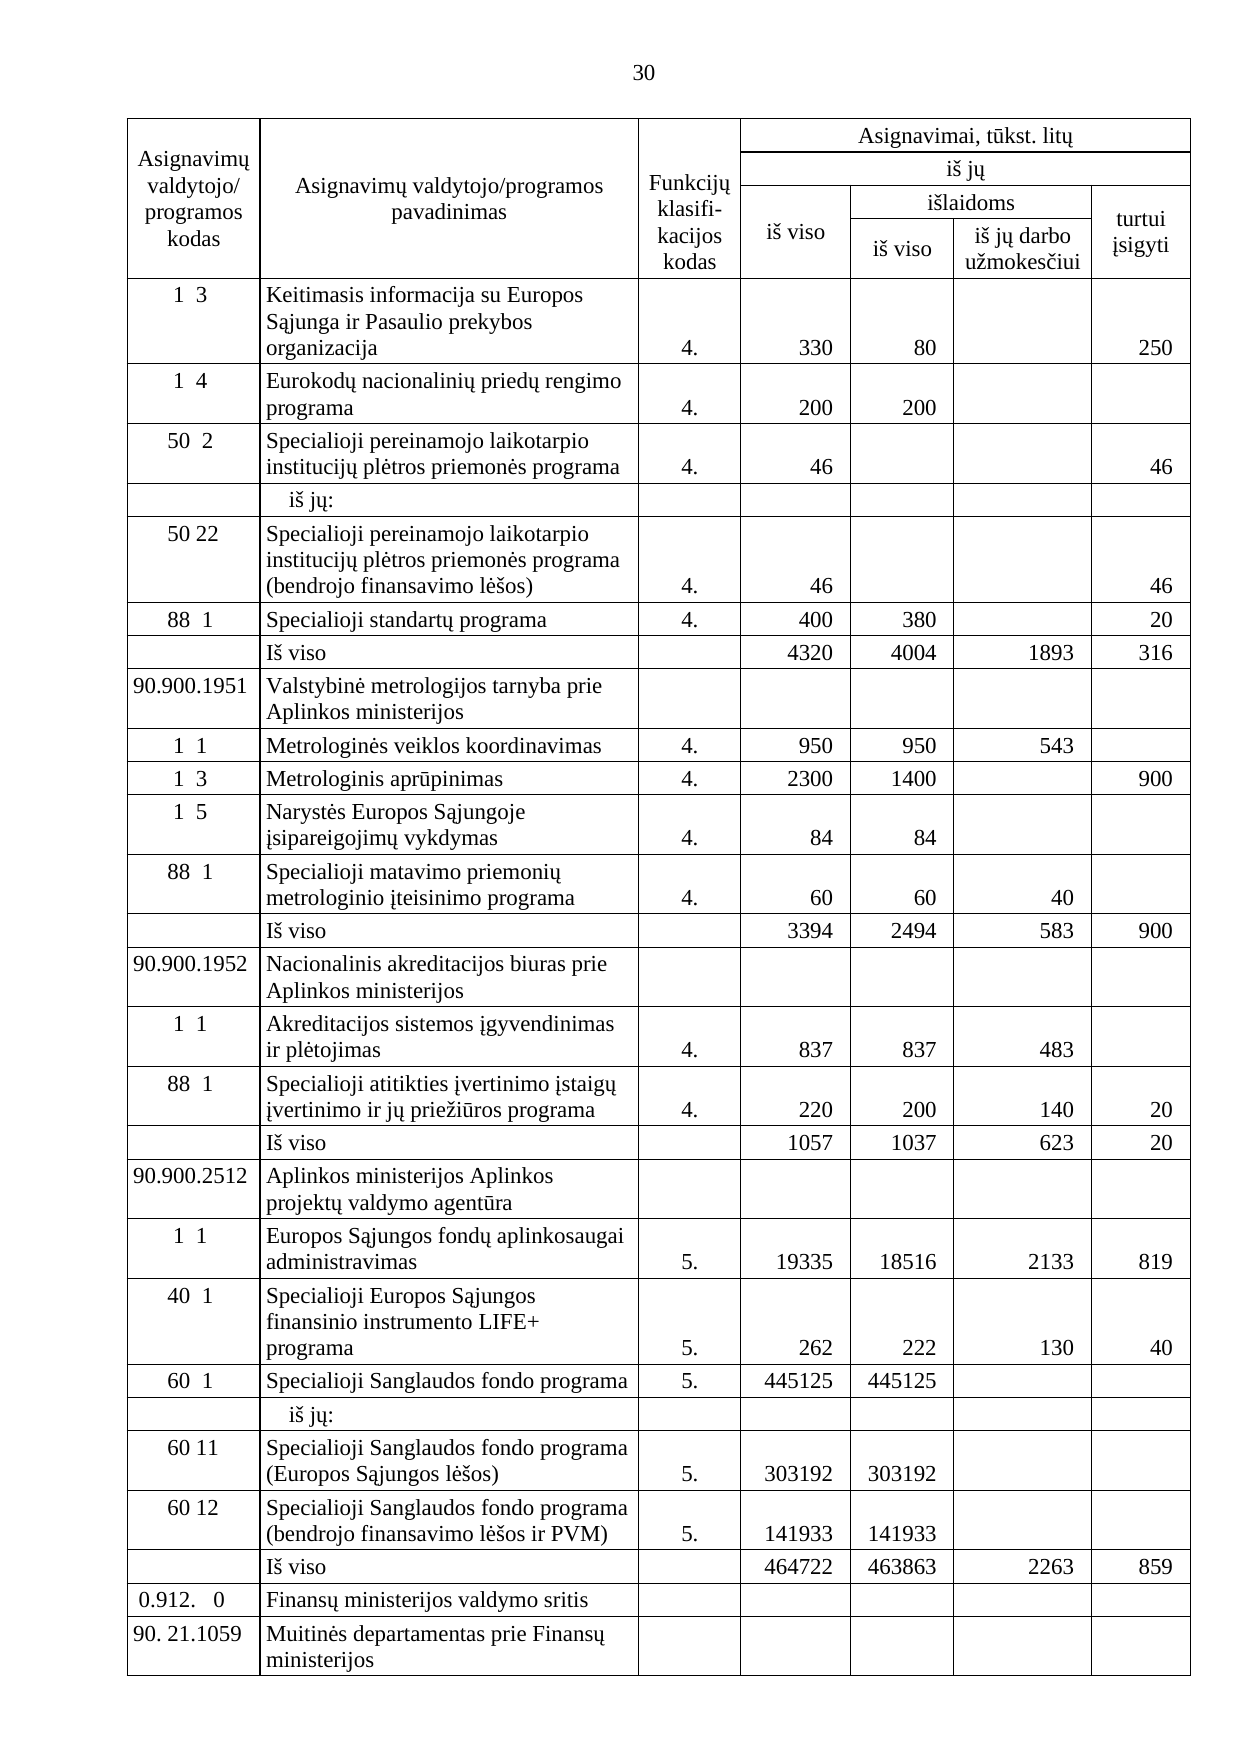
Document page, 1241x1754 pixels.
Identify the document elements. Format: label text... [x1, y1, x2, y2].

table_cell 88 1 [128, 603, 259, 635]
table_cell [1092, 364, 1190, 423]
table_cell 5. [639, 1491, 740, 1549]
table_cell 60 1 [128, 1365, 259, 1397]
table_cell [741, 669, 850, 728]
table_cell Eurokodų nacionalinių priedų rengimo programa [261, 364, 638, 423]
table_cell 88 1 [128, 1067, 259, 1125]
table_cell [639, 1584, 740, 1616]
table_cell 200 [741, 364, 850, 423]
table_cell [954, 1365, 1091, 1397]
table_cell [1092, 1491, 1190, 1549]
table_cell 5. [639, 1365, 740, 1397]
table_cell [1092, 948, 1190, 1006]
table_cell [639, 1398, 740, 1430]
table_cell [639, 914, 740, 947]
table_cell 4. [639, 1007, 740, 1066]
table_header Funkcijų klasifi­kacijos kodas [639, 119, 740, 277]
table_cell 837 [741, 1007, 850, 1066]
table_cell 1 4 [128, 364, 259, 423]
table_cell iš jų [741, 153, 1190, 184]
table_cell 4. [639, 279, 740, 363]
table_cell [639, 484, 740, 516]
table_cell [851, 1584, 953, 1616]
table_cell 445125 [851, 1365, 953, 1397]
table_cell 1037 [851, 1126, 953, 1158]
table_cell 380 [851, 603, 953, 635]
table_cell Keitimasis informacija su Europos Sąjunga ir Pasaulio prekybos organizacija [261, 279, 638, 363]
table_cell [954, 603, 1091, 635]
table_cell [741, 1617, 850, 1675]
table_cell 1400 [851, 762, 953, 794]
table_cell 222 [851, 1279, 953, 1364]
table_cell 463863 [851, 1550, 953, 1582]
table_cell 837 [851, 1007, 953, 1066]
table_cell 5. [639, 1219, 740, 1278]
table_cell 1057 [741, 1126, 850, 1158]
table_header Asignavimai, tūkst. litų [741, 119, 1190, 151]
table_cell 464722 [741, 1550, 850, 1582]
table_cell Iš viso [261, 636, 638, 668]
table_cell Specialioji Sanglaudos fondo programa (Europos Sąjungos lėšos) [261, 1431, 638, 1490]
table_cell Europos Sąjungos fondų aplinkosaugai administravimas [261, 1219, 638, 1278]
table_cell [954, 517, 1091, 602]
table_cell 0.912. 0 [128, 1584, 259, 1616]
table_cell 46 [1092, 424, 1190, 482]
table_cell 1 5 [128, 795, 259, 854]
table_cell 60 12 [128, 1491, 259, 1549]
table_cell [639, 636, 740, 668]
table_cell [851, 484, 953, 516]
table_cell Nacionalinis akreditacijos biuras prie Aplinkos ministerijos [261, 948, 638, 1006]
table_cell [954, 279, 1091, 363]
table_cell 220 [741, 1067, 850, 1125]
table_cell 141933 [851, 1491, 953, 1549]
table_cell Specialioji Sanglaudos fondo programa (bendrojo finansavimo lėšos ir PVM) [261, 1491, 638, 1549]
table_cell išlaidoms [851, 186, 1091, 218]
table_cell 84 [741, 795, 850, 854]
table_cell Specialioji pereinamojo laikotarpio institucijų plėtros priemonės programa (bendrojo finansavimo lėšos) [261, 517, 638, 602]
table_cell Specialioji matavimo priemonių metrologinio įteisinimo programa [261, 855, 638, 913]
table_cell 303192 [851, 1431, 953, 1490]
table_cell turtui įsigyti [1092, 186, 1190, 277]
table_cell 4. [639, 855, 740, 913]
table_cell [128, 914, 259, 947]
table_cell 20 [1092, 1067, 1190, 1125]
table_cell [851, 669, 953, 728]
table_cell 950 [851, 729, 953, 761]
table_cell 262 [741, 1279, 850, 1364]
table_cell [954, 1160, 1091, 1218]
table_cell 60 11 [128, 1431, 259, 1490]
table_cell [639, 1126, 740, 1158]
table_cell 90.900.2512 [128, 1160, 259, 1218]
table_cell [1092, 1431, 1190, 1490]
table_cell 80 [851, 279, 953, 363]
table_cell Finansų ministerijos valdymo sritis [261, 1584, 638, 1616]
table_cell [954, 1398, 1091, 1430]
table_cell 316 [1092, 636, 1190, 668]
table_cell Iš viso [261, 914, 638, 947]
table_cell 623 [954, 1126, 1091, 1158]
table_cell Specialioji atitikties įvertinimo įstaigų įvertinimo ir jų priežiūros programa [261, 1067, 638, 1125]
table_cell 4. [639, 1067, 740, 1125]
table_cell 2133 [954, 1219, 1091, 1278]
table_cell [639, 1617, 740, 1675]
table_cell [1092, 729, 1190, 761]
table_cell Metrologinis aprūpinimas [261, 762, 638, 794]
table_cell 1 1 [128, 729, 259, 761]
table_cell 90.900.1951 [128, 669, 259, 728]
table_cell [954, 1617, 1091, 1675]
table_cell 4. [639, 762, 740, 794]
table_cell 1 1 [128, 1219, 259, 1278]
table_cell 445125 [741, 1365, 850, 1397]
table_cell 950 [741, 729, 850, 761]
table_cell [128, 1550, 259, 1582]
table_cell 40 1 [128, 1279, 259, 1364]
table_cell 1 3 [128, 279, 259, 363]
table_cell [851, 424, 953, 482]
table_cell 50 2 [128, 424, 259, 482]
table_cell [954, 484, 1091, 516]
table_cell [128, 1126, 259, 1158]
table_cell 40 [1092, 1279, 1190, 1364]
table_cell 5. [639, 1279, 740, 1364]
table_cell [954, 762, 1091, 794]
table_cell 141933 [741, 1491, 850, 1549]
table_cell 4. [639, 795, 740, 854]
table_cell Specialioji Europos Sąjungos finansinio instrumento LIFE+ programa [261, 1279, 638, 1364]
table_cell Specialioji standartų programa [261, 603, 638, 635]
table_cell 130 [954, 1279, 1091, 1364]
table_cell [954, 1431, 1091, 1490]
table_cell 1893 [954, 636, 1091, 668]
table_cell Iš viso [261, 1550, 638, 1582]
table_cell 20 [1092, 603, 1190, 635]
table_cell [128, 1398, 259, 1430]
table_cell [851, 517, 953, 602]
table_cell Specialioji pereinamojo laikotarpio institucijų plėtros priemonės programa [261, 424, 638, 482]
table_header Asignavimų valdytojo/programos pavadinimas [261, 119, 638, 277]
table_cell 18516 [851, 1219, 953, 1278]
table_cell 46 [741, 424, 850, 482]
table_cell [741, 484, 850, 516]
table_cell 200 [851, 364, 953, 423]
table_cell [1092, 1398, 1190, 1430]
table_cell [1092, 855, 1190, 913]
table_cell Muitinės departamentas prie Finansų ministerijos [261, 1617, 638, 1675]
table_cell [1092, 1160, 1190, 1218]
table_cell iš jų darbo užmokesčiui [954, 219, 1091, 277]
table_cell [741, 1398, 850, 1430]
table_cell Narystės Europos Sąjungoje įsipareigojimų vykdymas [261, 795, 638, 854]
table_cell [1092, 484, 1190, 516]
table_cell [128, 484, 259, 516]
table_cell 60 [741, 855, 850, 913]
table_cell 4. [639, 364, 740, 423]
table_cell 60 [851, 855, 953, 913]
table_cell 250 [1092, 279, 1190, 363]
table_cell 46 [741, 517, 850, 602]
table_cell iš jų: [261, 484, 638, 516]
table_cell iš viso [741, 186, 850, 277]
table_cell Specialioji Sanglaudos fondo programa [261, 1365, 638, 1397]
table_cell 40 [954, 855, 1091, 913]
table_cell 46 [1092, 517, 1190, 602]
table_cell Akreditacijos sistemos įgyvendinimas ir plėtojimas [261, 1007, 638, 1066]
table_cell 4. [639, 603, 740, 635]
table_cell [1092, 1365, 1190, 1397]
table_cell [851, 948, 953, 1006]
table_cell 4004 [851, 636, 953, 668]
table_cell 19335 [741, 1219, 850, 1278]
table_cell Metrologinės veiklos koordinavimas [261, 729, 638, 761]
table_cell iš jų: [261, 1398, 638, 1430]
table_cell [741, 1160, 850, 1218]
table_cell Aplinkos ministerijos Aplinkos projektų valdymo agentūra [261, 1160, 638, 1218]
table_cell [639, 948, 740, 1006]
table_cell 4320 [741, 636, 850, 668]
table_cell 900 [1092, 762, 1190, 794]
table_cell [639, 1550, 740, 1582]
table_cell [954, 364, 1091, 423]
table_cell 88 1 [128, 855, 259, 913]
table_cell 1 3 [128, 762, 259, 794]
table_cell [954, 424, 1091, 482]
table_cell 200 [851, 1067, 953, 1125]
table_cell [1092, 1584, 1190, 1616]
table_cell 4. [639, 517, 740, 602]
table_cell 583 [954, 914, 1091, 947]
table_cell Valstybinė metrologijos tarnyba prie Aplinkos ministerijos [261, 669, 638, 728]
table_cell [1092, 795, 1190, 854]
table_cell [741, 948, 850, 1006]
table_cell 303192 [741, 1431, 850, 1490]
table_cell [954, 795, 1091, 854]
table_cell 20 [1092, 1126, 1190, 1158]
table_cell 400 [741, 603, 850, 635]
table_cell 4. [639, 424, 740, 482]
table_cell 90.900.1952 [128, 948, 259, 1006]
table_cell 50 22 [128, 517, 259, 602]
table_cell 4. [639, 729, 740, 761]
table_cell [954, 1584, 1091, 1616]
table_cell 90. 21.1059 [128, 1617, 259, 1675]
table_cell 2300 [741, 762, 850, 794]
table_cell [741, 1584, 850, 1616]
table_cell [1092, 1617, 1190, 1675]
table_cell iš viso [851, 219, 953, 277]
table_cell [1092, 669, 1190, 728]
table_cell 483 [954, 1007, 1091, 1066]
table_cell 330 [741, 279, 850, 363]
table_cell 2494 [851, 914, 953, 947]
table_cell [851, 1160, 953, 1218]
table_header Asignavimų valdytojo/ programos kodas [128, 119, 259, 277]
table_cell [639, 669, 740, 728]
table_cell 5. [639, 1431, 740, 1490]
table_cell 819 [1092, 1219, 1190, 1278]
table_cell 140 [954, 1067, 1091, 1125]
table_cell Iš viso [261, 1126, 638, 1158]
table_cell 859 [1092, 1550, 1190, 1582]
table_cell [954, 1491, 1091, 1549]
table_cell 84 [851, 795, 953, 854]
table_cell [128, 636, 259, 668]
table_cell 2263 [954, 1550, 1091, 1582]
table_cell 1 1 [128, 1007, 259, 1066]
table_cell [954, 948, 1091, 1006]
table_cell 543 [954, 729, 1091, 761]
table_cell 900 [1092, 914, 1190, 947]
table_cell [851, 1398, 953, 1430]
table_cell [851, 1617, 953, 1675]
table_cell [639, 1160, 740, 1218]
table_cell [954, 669, 1091, 728]
table_cell 3394 [741, 914, 850, 947]
table_cell [1092, 1007, 1190, 1066]
